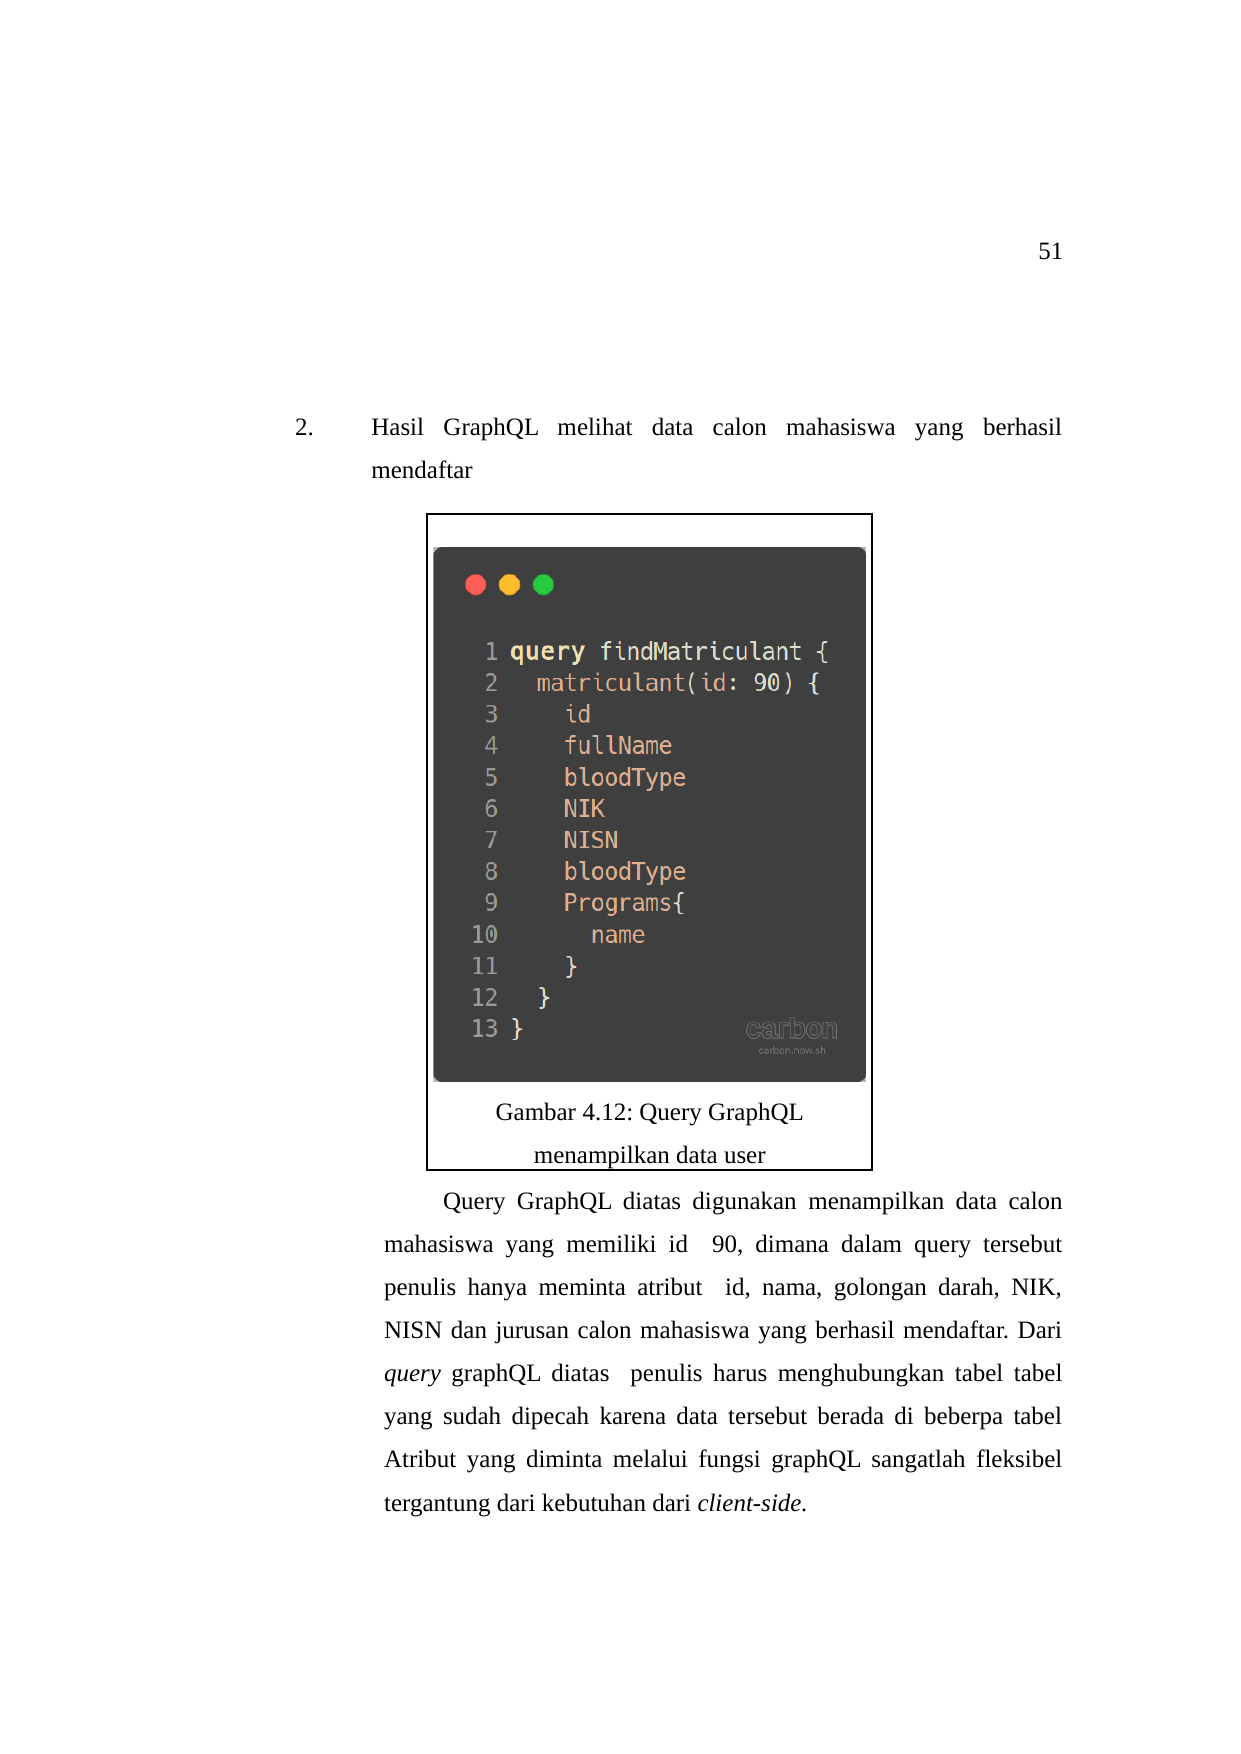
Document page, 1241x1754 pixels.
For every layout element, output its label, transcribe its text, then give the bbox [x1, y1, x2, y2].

text Gambar 4.12: Query GraphQL menampilkan data user [428, 527, 871, 1169]
picture [433, 547, 866, 1083]
list Hasil GraphQL melihat data calon mahasiswa yang berhasil mendaftar [295, 412, 1063, 483]
text Query GraphQL diatas digunakan menampilkan data calon mahasiswa yang memiliki id 90, dimana dalam query tersebut penulis hanya meminta atribut id, nama, golongan darah, NIK, NISN dan jurusan calon mahasiswa yang berhasil mendaftar. Dari query graphQL diatas penulis harus menghubungkan tabel tabel yang sudah dipecah karena data tersebut berada di beberpa tabel Atribut yang diminta melalui fungsi graphQL sangatlah fleksibel tergantung dari kebutuhan dari client-side. [384, 512, 1063, 1516]
